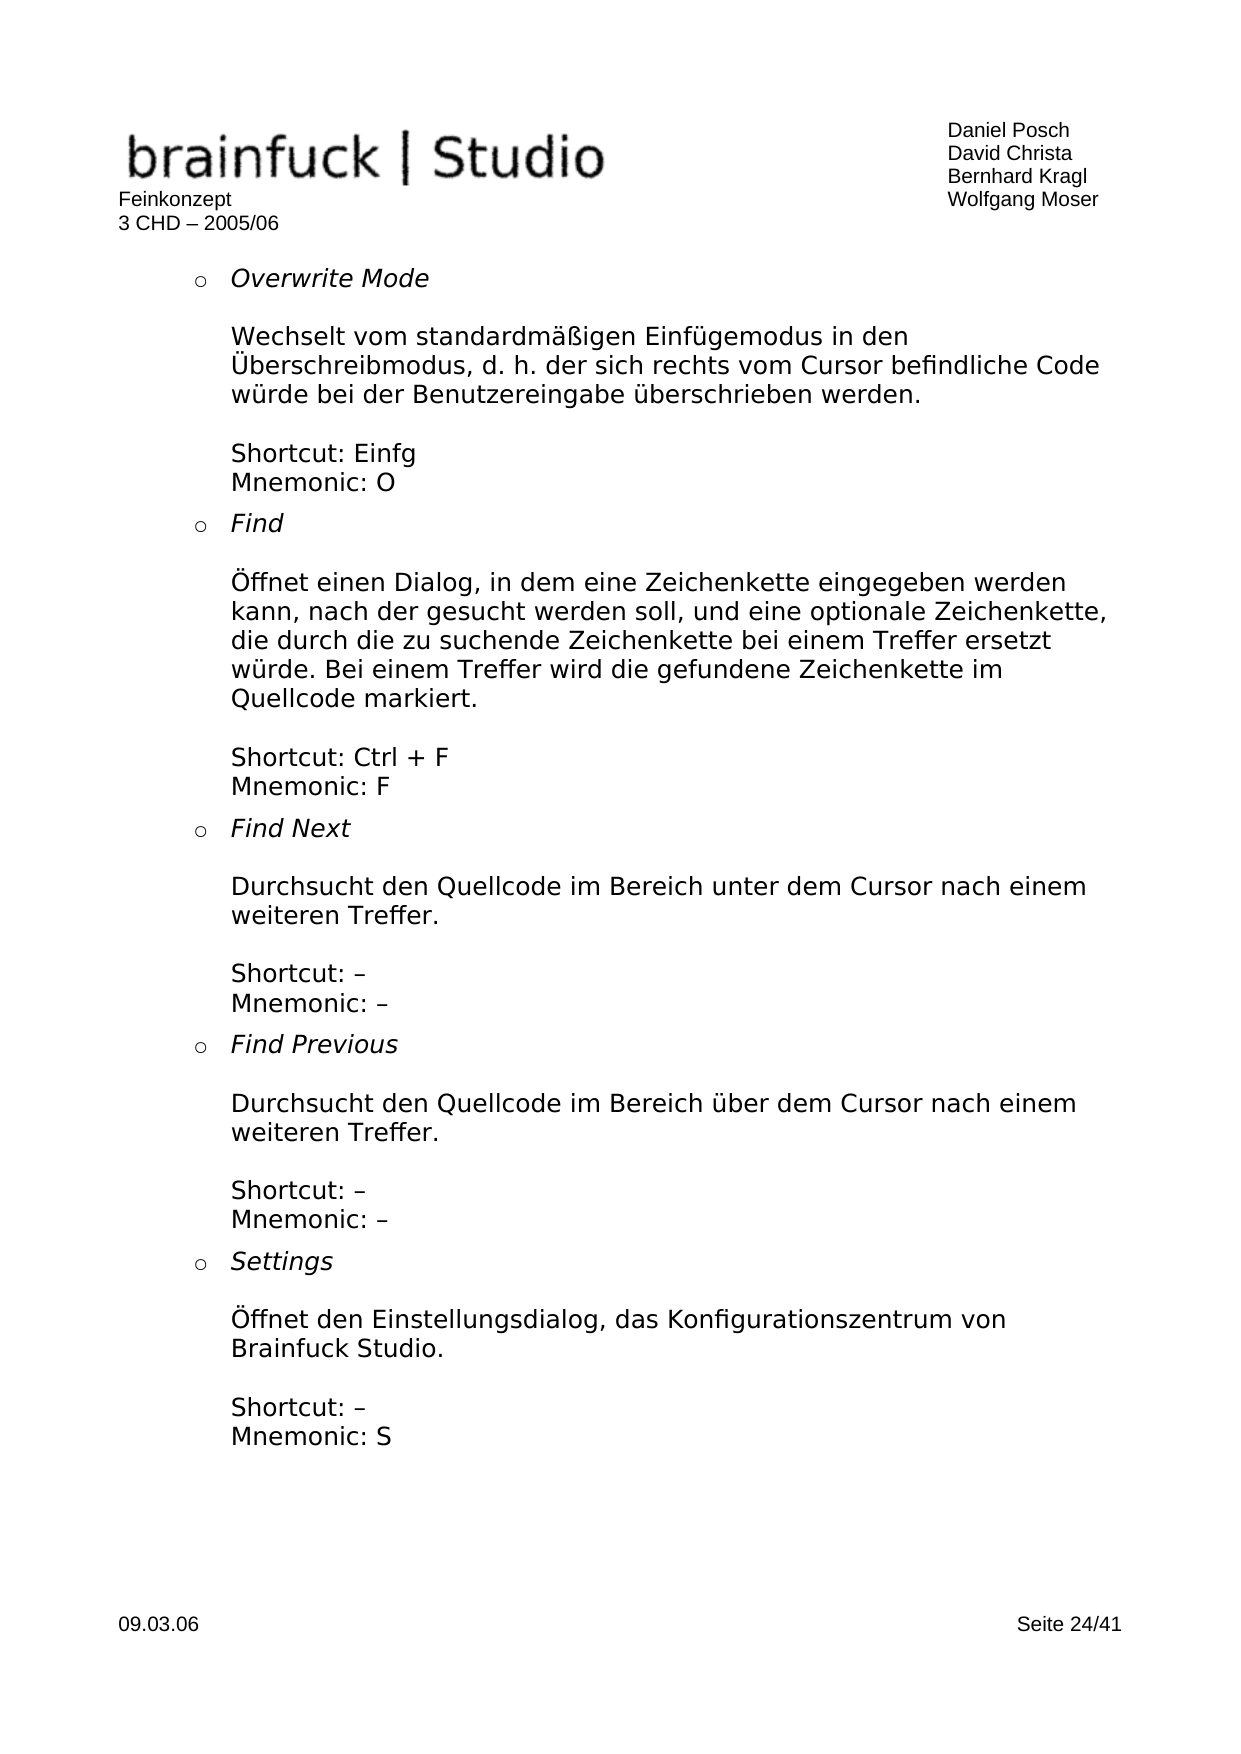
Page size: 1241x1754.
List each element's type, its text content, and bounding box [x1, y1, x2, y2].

list Settings Öffnet den Einstellungsdialog, das Konfigurationszentrum von Brainfuck Studio. Shortcut: – Mnemonic: S [193, 1247, 1122, 1451]
list Find Öffnet einen Dialog, in dem eine Zeichenkette eingegeben werden kann, nach der gesucht werden soll, und eine optionale Zeichenkette, die durch die zu suchende Zeichenkette bei einem Treffer ersetzt würde. Bei einem Treffer wird die gefundene Zeichenkette im Quellcode markiert. Shortcut: Ctrl + F Mnemonic: F [193, 509, 1122, 801]
list Find Next Durchsucht den Quellcode im Bereich unter dem Cursor nach einem weiteren Treffer. Shortcut: – Mnemonic: – [193, 814, 1122, 1018]
list Find Previous Durchsucht den Quellcode im Bereich über dem Cursor nach einem weiteren Treffer. Shortcut: – Mnemonic: – [193, 1030, 1122, 1234]
picture [118, 118, 609, 187]
list Overwrite Mode Wechselt vom standardmäßigen Einfügemodus in den Überschreibmodus, d. h. der sich rechts vom Cursor befindliche Code würde bei der Benutzereingabe überschrieben werden. Shortcut: Einfg Mnemonic: O [193, 264, 1122, 497]
